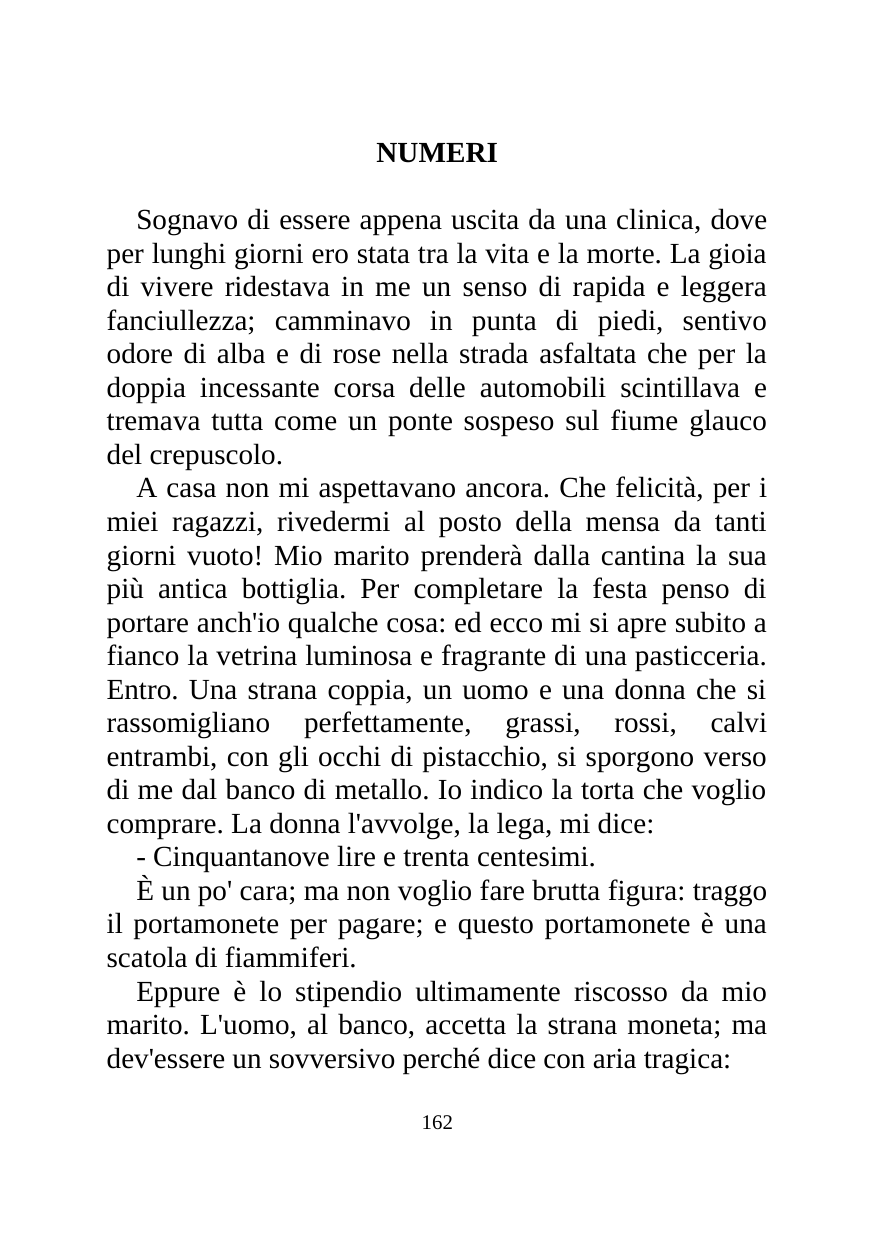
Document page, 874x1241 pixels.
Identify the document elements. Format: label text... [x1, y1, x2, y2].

text Sognavo di essere appena uscita da una clinica, dove per lunghi giorni ero stata tra la vita e la morte. La gioia di vivere ridestava in me un senso di rapida e leggera fanciullezza; camminavo in punta di piedi, sentivo odore di alba e di rose nella strada asfaltata che per la doppia incessante corsa delle automobili scintillava e tremava tutta come un ponte sospeso sul fiume glauco del crepuscolo. [106, 202, 768, 471]
text - Cinquantanove lire e trenta centesimi. [106, 839, 768, 873]
text È un po' cara; ma non voglio fare brutta figura: traggo il portamonete per pagare; e questo portamonete è una scatola di fiammiferi. [106, 873, 768, 974]
text NUMERI [106, 135, 768, 169]
text A casa non mi aspettavano ancora. Che felicità, per i miei ragazzi, rivedermi al posto della mensa da tanti giorni vuoto! Mio marito prenderà dalla cantina la sua più antica bottiglia. Per completare la festa penso di portare anch'io qualche cosa: ed ecco mi si apre subito a fianco la vetrina luminosa e fragrante di una pasticceria. Entro. Una strana coppia, un uomo e una donna che si rassomigliano perfettamente, grassi, rossi, calvi entrambi, con gli occhi di pistacchio, si sporgono verso di me dal banco di metallo. Io indico la torta che voglio comprare. La donna l'avvolge, la lega, mi dice: [106, 471, 768, 839]
text Eppure è lo stipendio ultimamente riscosso da mio marito. L'uomo, al banco, accetta la strana moneta; ma dev'essere un sovversivo perché dice con aria tragica: [106, 974, 768, 1074]
